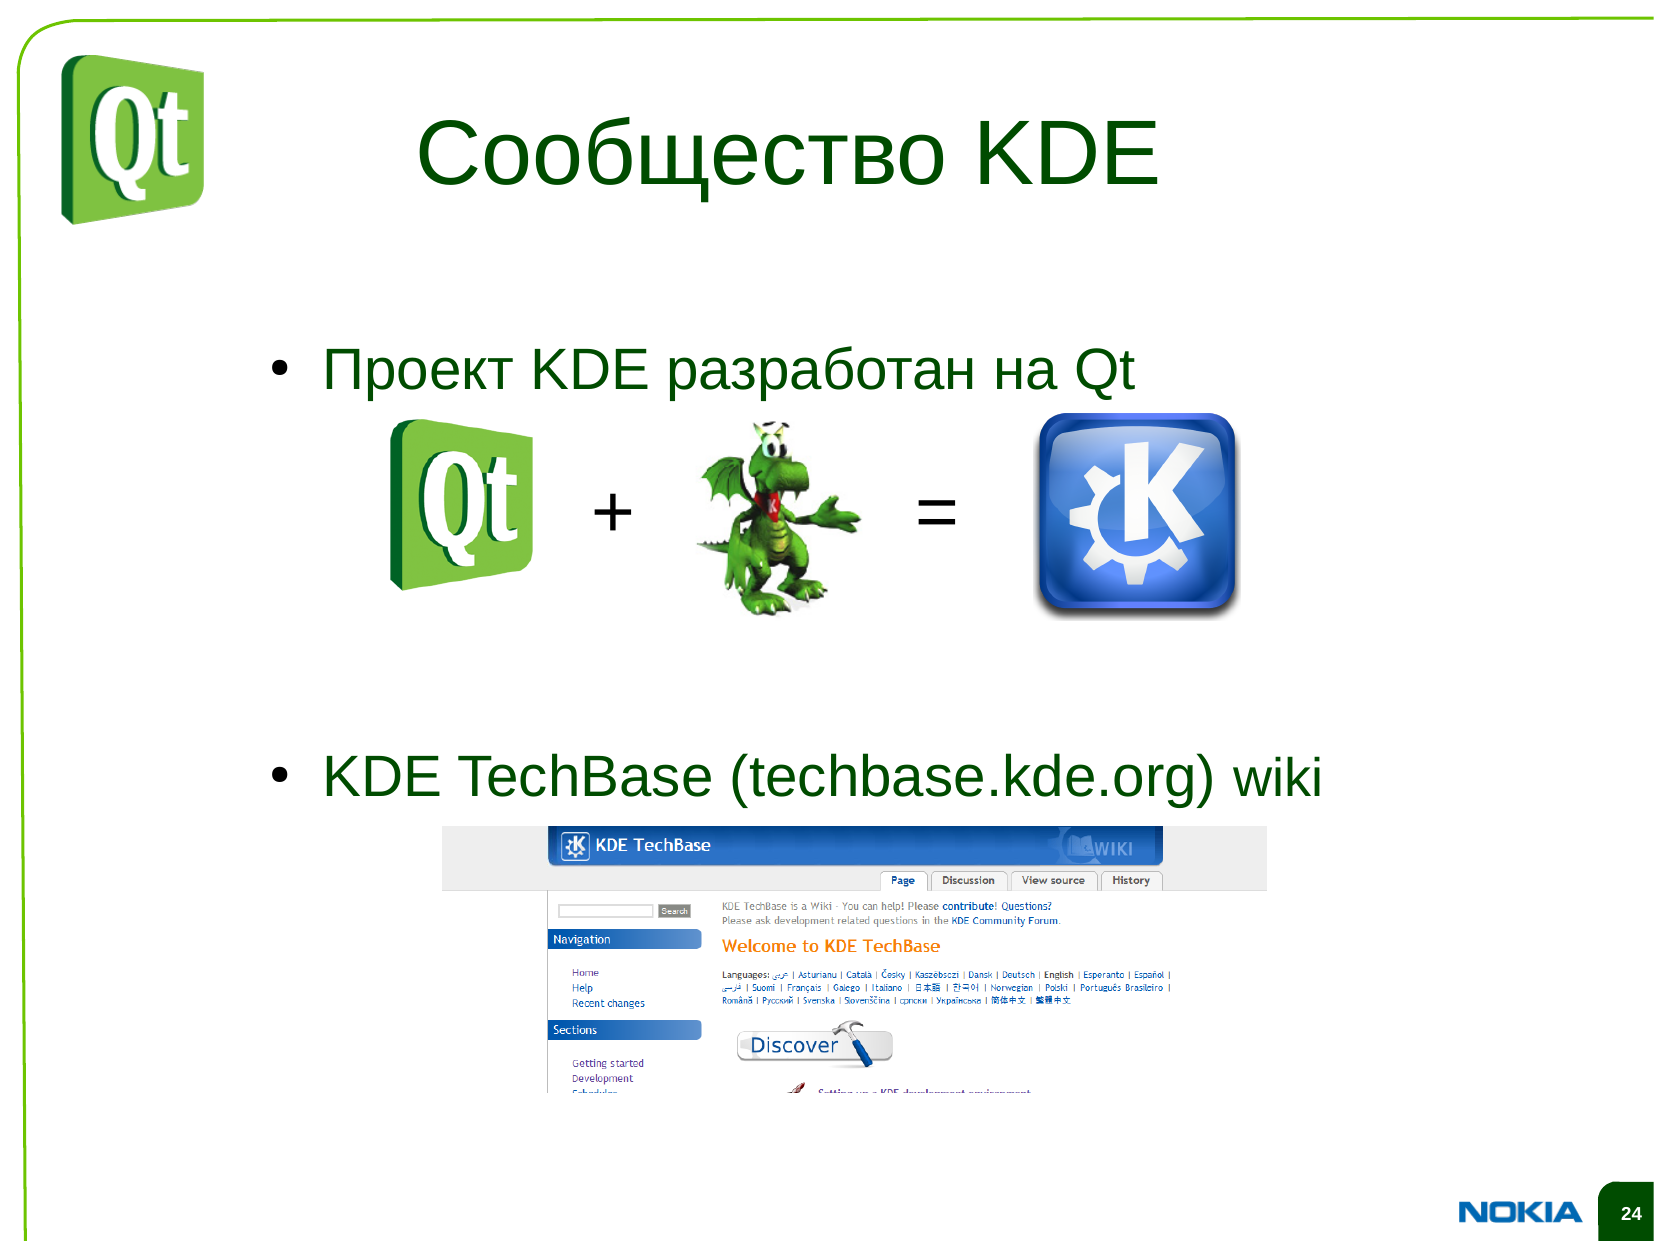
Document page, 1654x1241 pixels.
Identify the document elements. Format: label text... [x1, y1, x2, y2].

text_box = [901, 462, 975, 562]
list Проект KDE разработан на Qt KDE TechBase (techbase.kde.org) wiki [251, 336, 1571, 1156]
picture [61, 55, 204, 225]
picture [1459, 1201, 1583, 1223]
title Сообщество KDE [251, 49, 1327, 257]
picture [1033, 413, 1241, 621]
text_box + [576, 462, 650, 562]
picture [383, 413, 591, 621]
picture [442, 826, 1267, 1093]
picture [691, 413, 867, 621]
